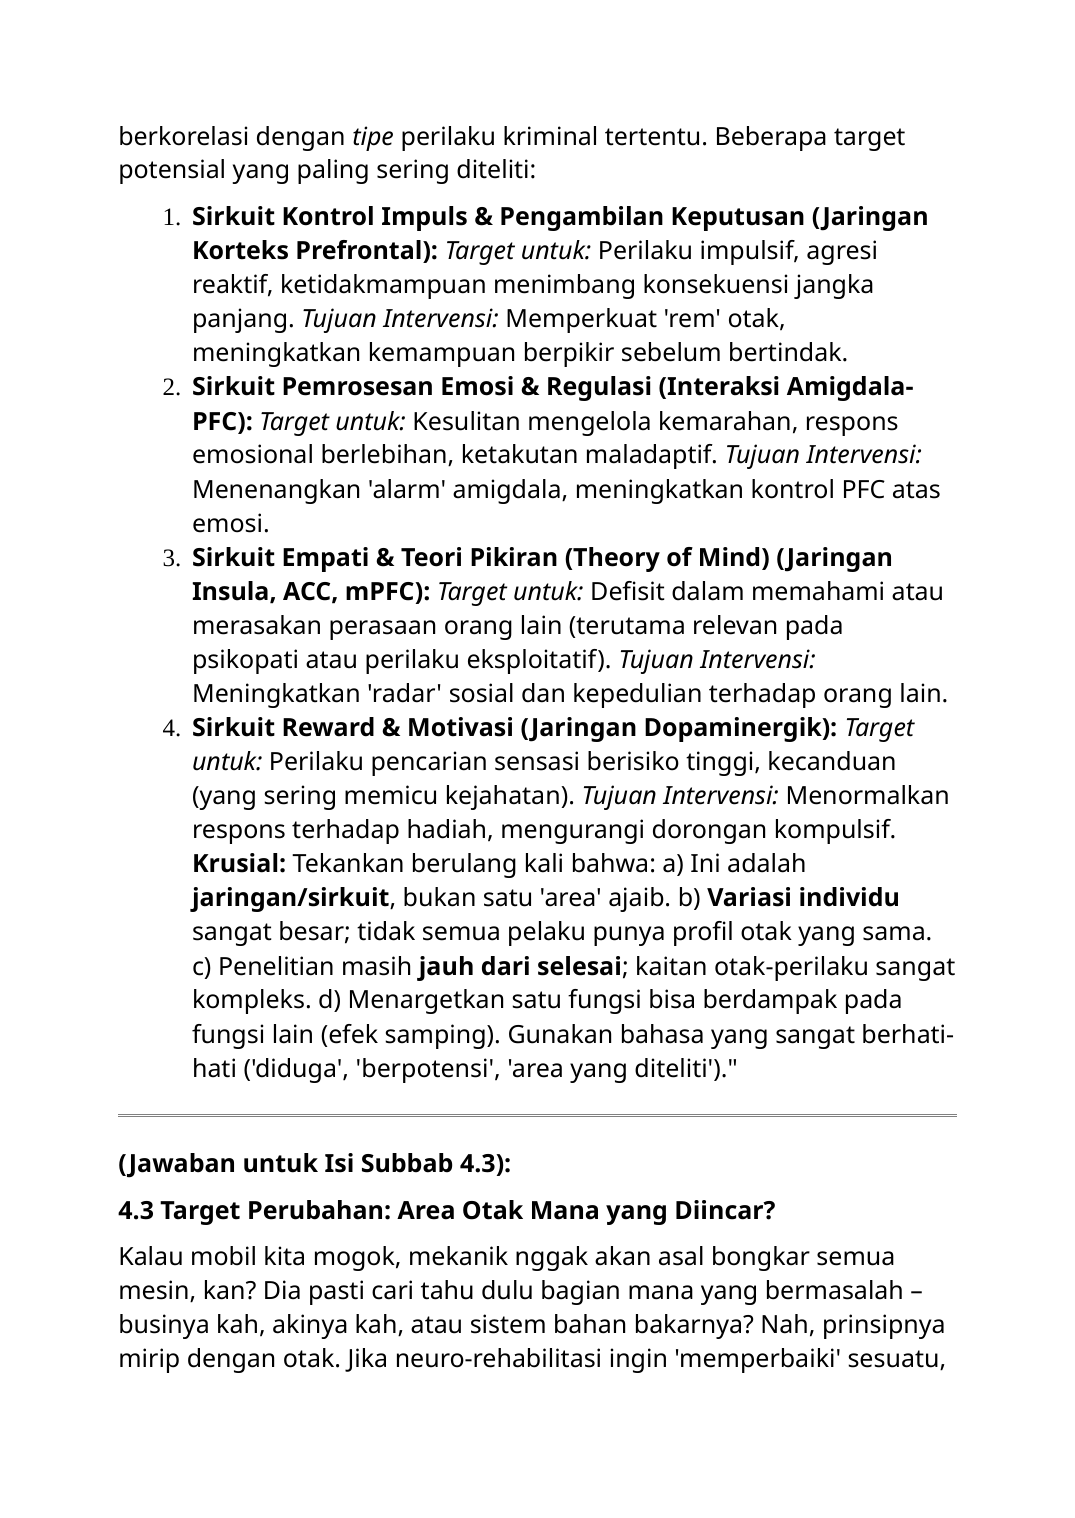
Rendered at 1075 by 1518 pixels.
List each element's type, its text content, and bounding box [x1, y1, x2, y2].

list Sirkuit Pemrosesan Emosi & Regulasi (Interaksi Amigdala-PFC): Target untuk: Kesulitan mengelola kemarahan, respons emosional berlebihan, ketakutan maladaptif. Tujuan Intervensi: Menenangkan 'alarm' amigdala, meningkatkan kontrol PFC atas emosi. [162, 369, 957, 539]
text berkorelasi dengan tipe perilaku kriminal tertentu. Beberapa target potensial yang paling sering diteliti: [118, 118, 957, 186]
list Sirkuit Empati & Teori Pikiran (Theory of Mind) (Jaringan Insula, ACC, mPFC): Target untuk: Defisit dalam memahami atau merasakan perasaan orang lain (terutama relevan pada psikopati atau perilaku eksploitatif). Tujuan Intervensi: Meningkatkan 'radar' sosial dan kepedulian terhadap orang lain. [162, 539, 957, 710]
text 4.3 Target Perubahan: Area Otak Mana yang Diincar? [118, 1192, 957, 1226]
list Sirkuit Reward & Motivasi (Jaringan Dopaminergik): Target untuk: Perilaku pencarian sensasi berisiko tinggi, kecanduan (yang sering memicu kejahatan). Tujuan Intervensi: Menormalkan respons terhadap hadiah, mengurangi dorongan kompulsif. Krusial: Tekankan berulang kali bahwa: a) Ini adalah jaringan/sirkuit, bukan satu 'area' ajaib. b) Variasi individu sangat besar; tidak semua pelaku punya profil otak yang sama. c) Penelitian masih jauh dari selesai; kaitan otak-perilaku sangat kompleks. d) Menargetkan satu fungsi bisa berdampak pada fungsi lain (efek samping). Gunakan bahasa yang sangat berhati-hati ('diduga', 'berpotensi', 'area yang diteliti')." [162, 710, 957, 1084]
text Kalau mobil kita mogok, mekanik nggak akan asal bongkar semua mesin, kan? Dia pasti cari tahu dulu bagian mana yang bermasalah – businya kah, akinya kah, atau sistem bahan bakarnya? Nah, prinsipnya mirip dengan otak. Jika neuro-rehabilitasi ingin 'memperbaiki' sesuatu, [118, 1239, 957, 1375]
text (Jawaban untuk Isi Subbab 4.3): [118, 1146, 957, 1180]
list Sirkuit Kontrol Impuls & Pengambilan Keputusan (Jaringan Korteks Prefrontal): Target untuk: Perilaku impulsif, agresi reaktif, ketidakmampuan menimbang konsekuensi jangka panjang. Tujuan Intervensi: Memperkuat 'rem' otak, meningkatkan kemampuan berpikir sebelum bertindak. [162, 199, 957, 369]
